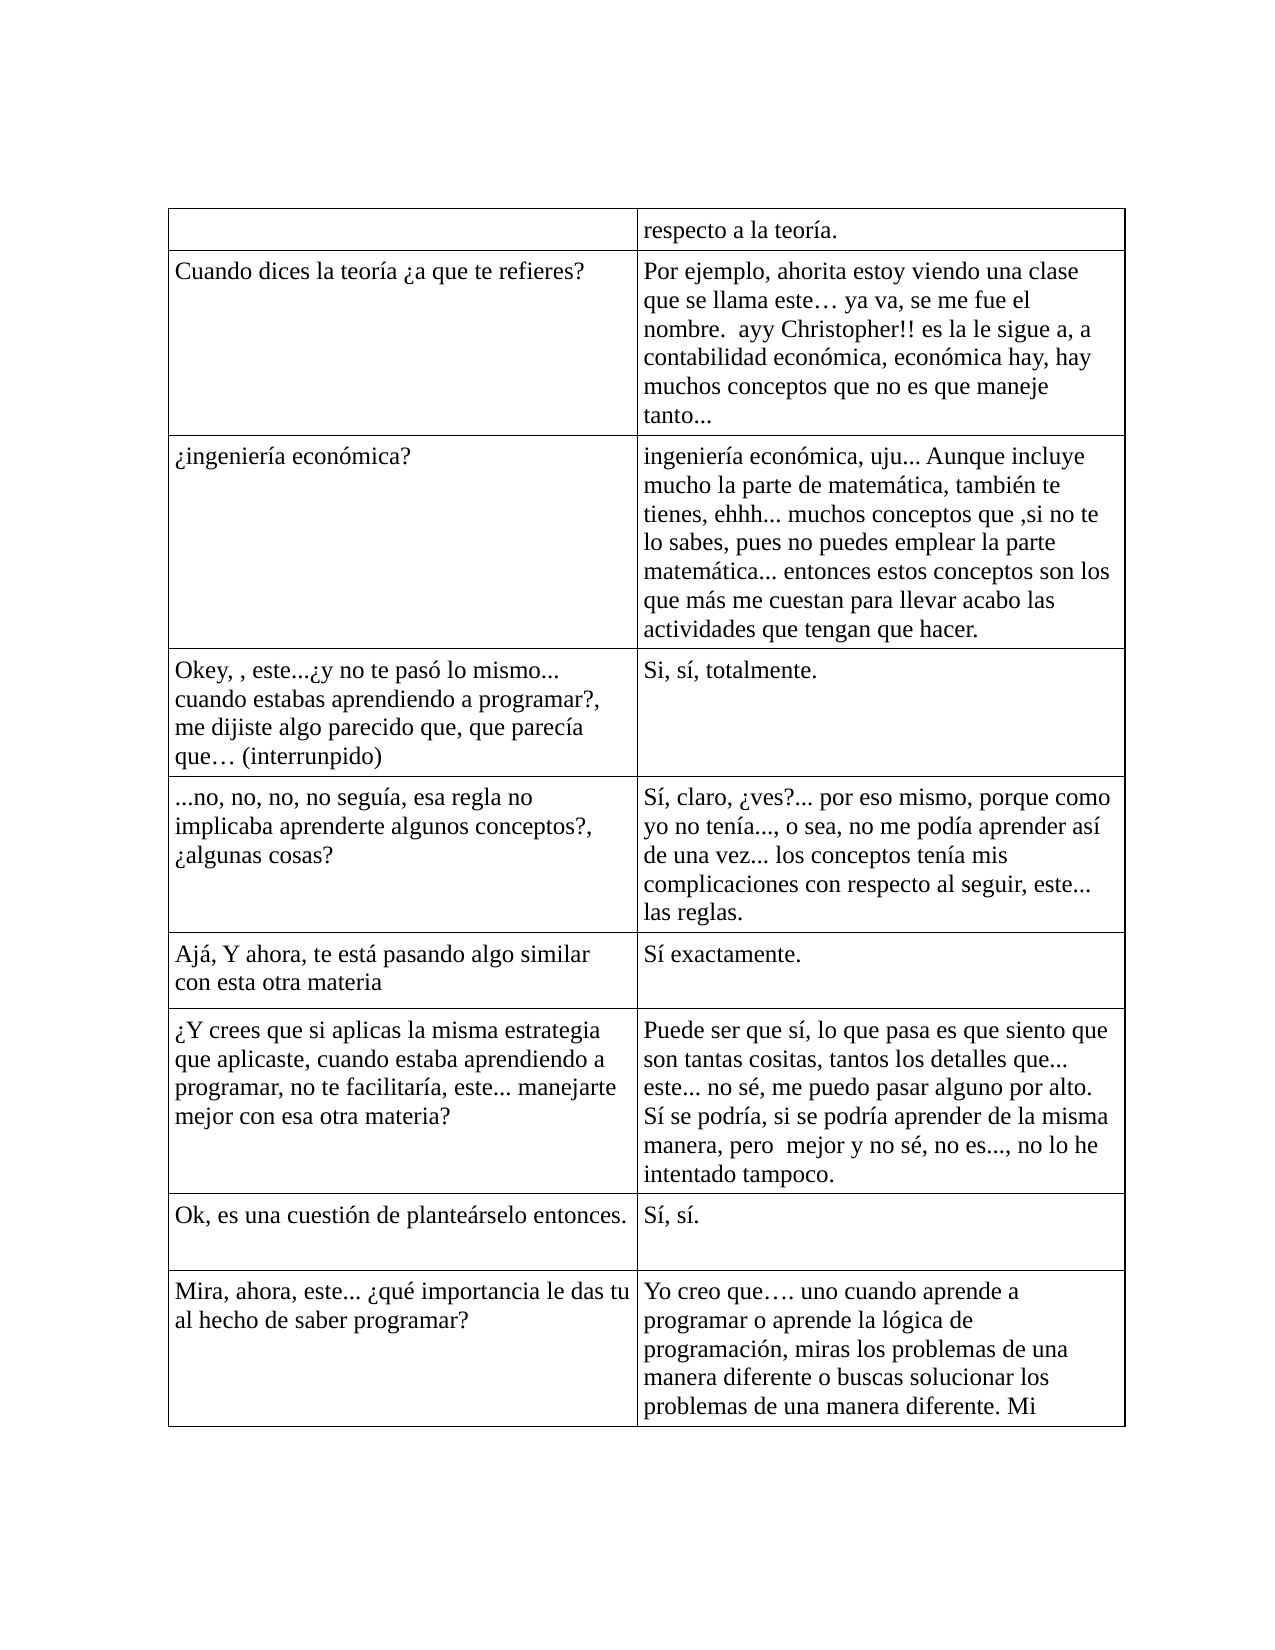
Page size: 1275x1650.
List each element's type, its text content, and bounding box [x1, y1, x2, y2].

table_cell Sí, sí. [638, 1194, 1124, 1269]
table_cell Puede ser que sí, lo que pasa es que siento que son tantas cositas, tantos los detalles que... este... no sé, me puedo pasar alguno por alto. Sí se podría, si se podría aprender de la misma manera, pero mejor y no sé, no es..., no lo he intentado tampoco. [638, 1009, 1124, 1193]
table_cell Mira, ahora, este... ¿qué importancia le das tu al hecho de saber programar? [169, 1271, 637, 1426]
table_cell Ajá, Y ahora, te está pasando algo similar con esta otra materia [169, 933, 637, 1008]
table_cell respecto a la teoría. [638, 209, 1124, 249]
table_cell Cuando dices la teoría ¿a que te refieres? [169, 251, 637, 434]
table_cell Sí, claro, ¿ves?... por eso mismo, porque como yo no tenía..., o sea, no me podía aprender así de una vez... los conceptos tenía mis complicaciones con respecto al seguir, este... las reglas. [638, 777, 1124, 932]
table_cell Por ejemplo, ahorita estoy viendo una clase que se llama este… ya va, se me fue el nombre. ayy Christopher!! es la le sigue a, a contabilidad económica, económica hay, hay muchos conceptos que no es que maneje tanto... [638, 251, 1124, 434]
table_cell ¿ingeniería económica? [169, 436, 637, 648]
table_cell Yo creo que…. uno cuando aprende a programar o aprende la lógica de programación, miras los problemas de una manera diferente o buscas solucionar los problemas de una manera diferente. Mi [638, 1271, 1124, 1426]
table_cell [169, 209, 637, 249]
table_cell Sí exactamente. [638, 933, 1124, 1008]
table_cell ...no, no, no, no seguía, esa regla no implicaba aprenderte algunos conceptos?, ¿algunas cosas? [169, 777, 637, 932]
table_cell Si, sí, totalmente. [638, 649, 1124, 776]
table_cell Ok, es una cuestión de planteárselo entonces. [169, 1194, 637, 1269]
table_cell Okey, , este...¿y no te pasó lo mismo... cuando estabas aprendiendo a programar?, me dijiste algo parecido que, que parecía que… (interrunpido) [169, 649, 637, 776]
table_cell ¿Y crees que si aplicas la misma estrategia que aplicaste, cuando estaba aprendiendo a programar, no te facilitaría, este... manejarte mejor con esa otra materia? [169, 1009, 637, 1193]
table_cell ingeniería económica, uju... Aunque incluye mucho la parte de matemática, también te tienes, ehhh... muchos conceptos que ,si no te lo sabes, pues no puedes emplear la parte matemática... entonces estos conceptos son los que más me cuestan para llevar acabo las actividades que tengan que hacer. [638, 436, 1124, 648]
